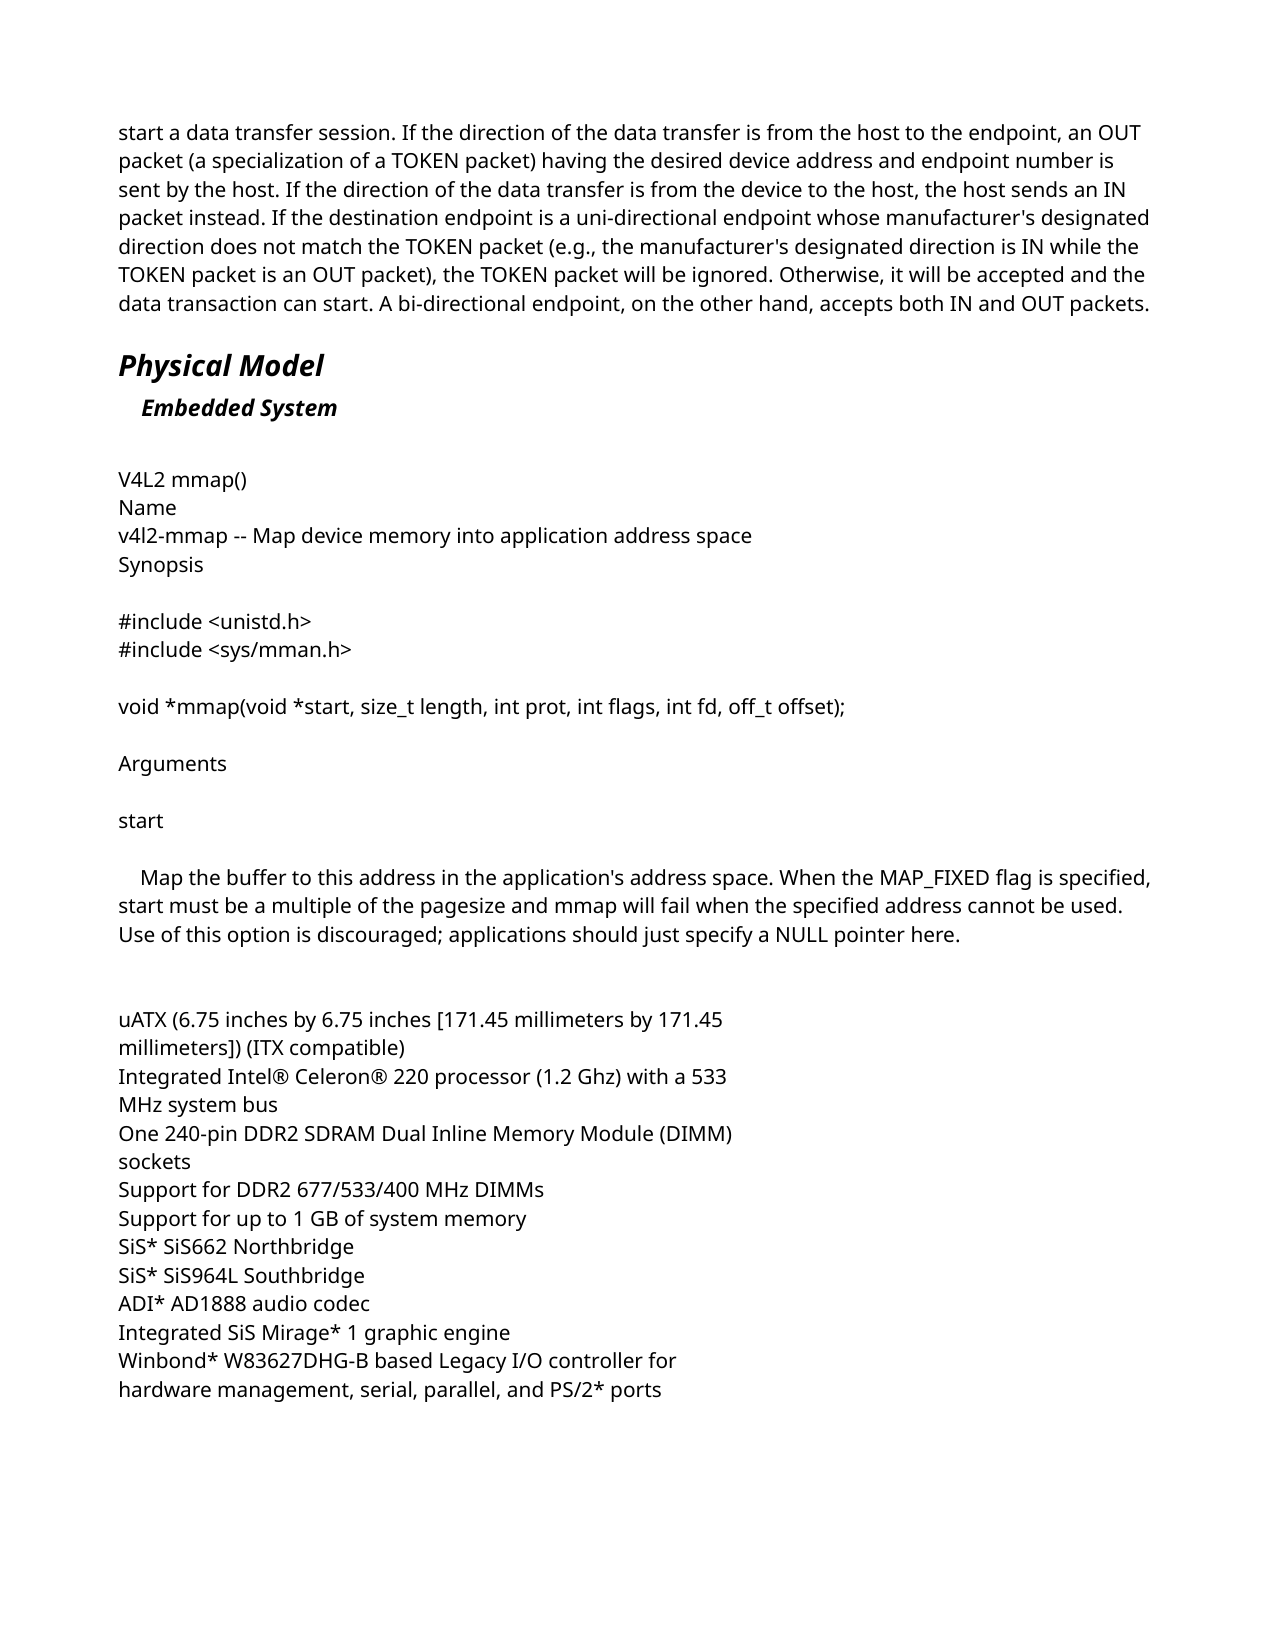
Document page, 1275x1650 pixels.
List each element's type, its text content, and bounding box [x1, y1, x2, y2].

text sockets [118, 1147, 1157, 1176]
text MHz system bus [118, 1090, 1157, 1119]
text SiS* SiS662 Northbridge [118, 1232, 1157, 1261]
text ADI* AD1888 audio codec [118, 1289, 1157, 1318]
text #include <sys/mman.h> [118, 635, 1157, 664]
text Support for DDR2 677/533/400 MHz DIMMs [118, 1176, 1157, 1204]
text Winbond* W83627DHG-B based Legacy I/O controller for [118, 1346, 1157, 1375]
text Name [118, 493, 1157, 522]
text Map the buffer to this address in the application's address space. When the MAP_FIXED flag is specified, start must be a multiple of the pagesize and mmap will fail when the specified address cannot be used. Use of this option is discouraged; applications should just specify a NULL pointer here. [118, 863, 1157, 948]
text Physical Model [118, 346, 1157, 385]
text start a data transfer session. If the direction of the data transfer is from the host to the endpoint, an OUT packet (a specialization of a TOKEN packet) having the desired device address and endpoint number is sent by the host. If the direction of the data transfer is from the device to the host, the host sends an IN packet instead. If the destination endpoint is a uni-directional endpoint whose manufacturer's designated direction does not match the TOKEN packet (e.g., the manufacturer's designated direction is IN while the TOKEN packet is an OUT packet), the TOKEN packet will be ignored. Otherwise, it will be accepted and the data transaction can start. A bi-directional endpoint, on the other hand, accepts both IN and OUT packets. [118, 118, 1157, 317]
text Support for up to 1 GB of system memory [118, 1204, 1157, 1232]
text start [118, 806, 1157, 834]
text One 240-pin DDR2 SDRAM Dual Inline Memory Module (DIMM) [118, 1119, 1157, 1147]
text Arguments [118, 749, 1157, 777]
text uATX (6.75 inches by 6.75 inches [171.45 millimeters by 171.45 [118, 1005, 1157, 1033]
text #include <unistd.h> [118, 607, 1157, 635]
text SiS* SiS964L Southbridge [118, 1261, 1157, 1289]
text Integrated SiS Mirage* 1 graphic engine [118, 1318, 1157, 1346]
text Synopsis [118, 550, 1157, 578]
text Integrated Intel® Celeron® 220 processor (1.2 Ghz) with a 533 [118, 1062, 1157, 1090]
text millimeters]) (ITX compatible) [118, 1033, 1157, 1062]
text V4L2 mmap() [118, 465, 1157, 493]
text void *mmap(void *start, size_t length, int prot, int flags, int fd, off_t offset); [118, 692, 1157, 721]
text Embedded System [118, 385, 1157, 425]
text hardware management, serial, parallel, and PS/2* ports [118, 1375, 1157, 1403]
text v4l2-mmap -- Map device memory into application address space [118, 522, 1157, 550]
